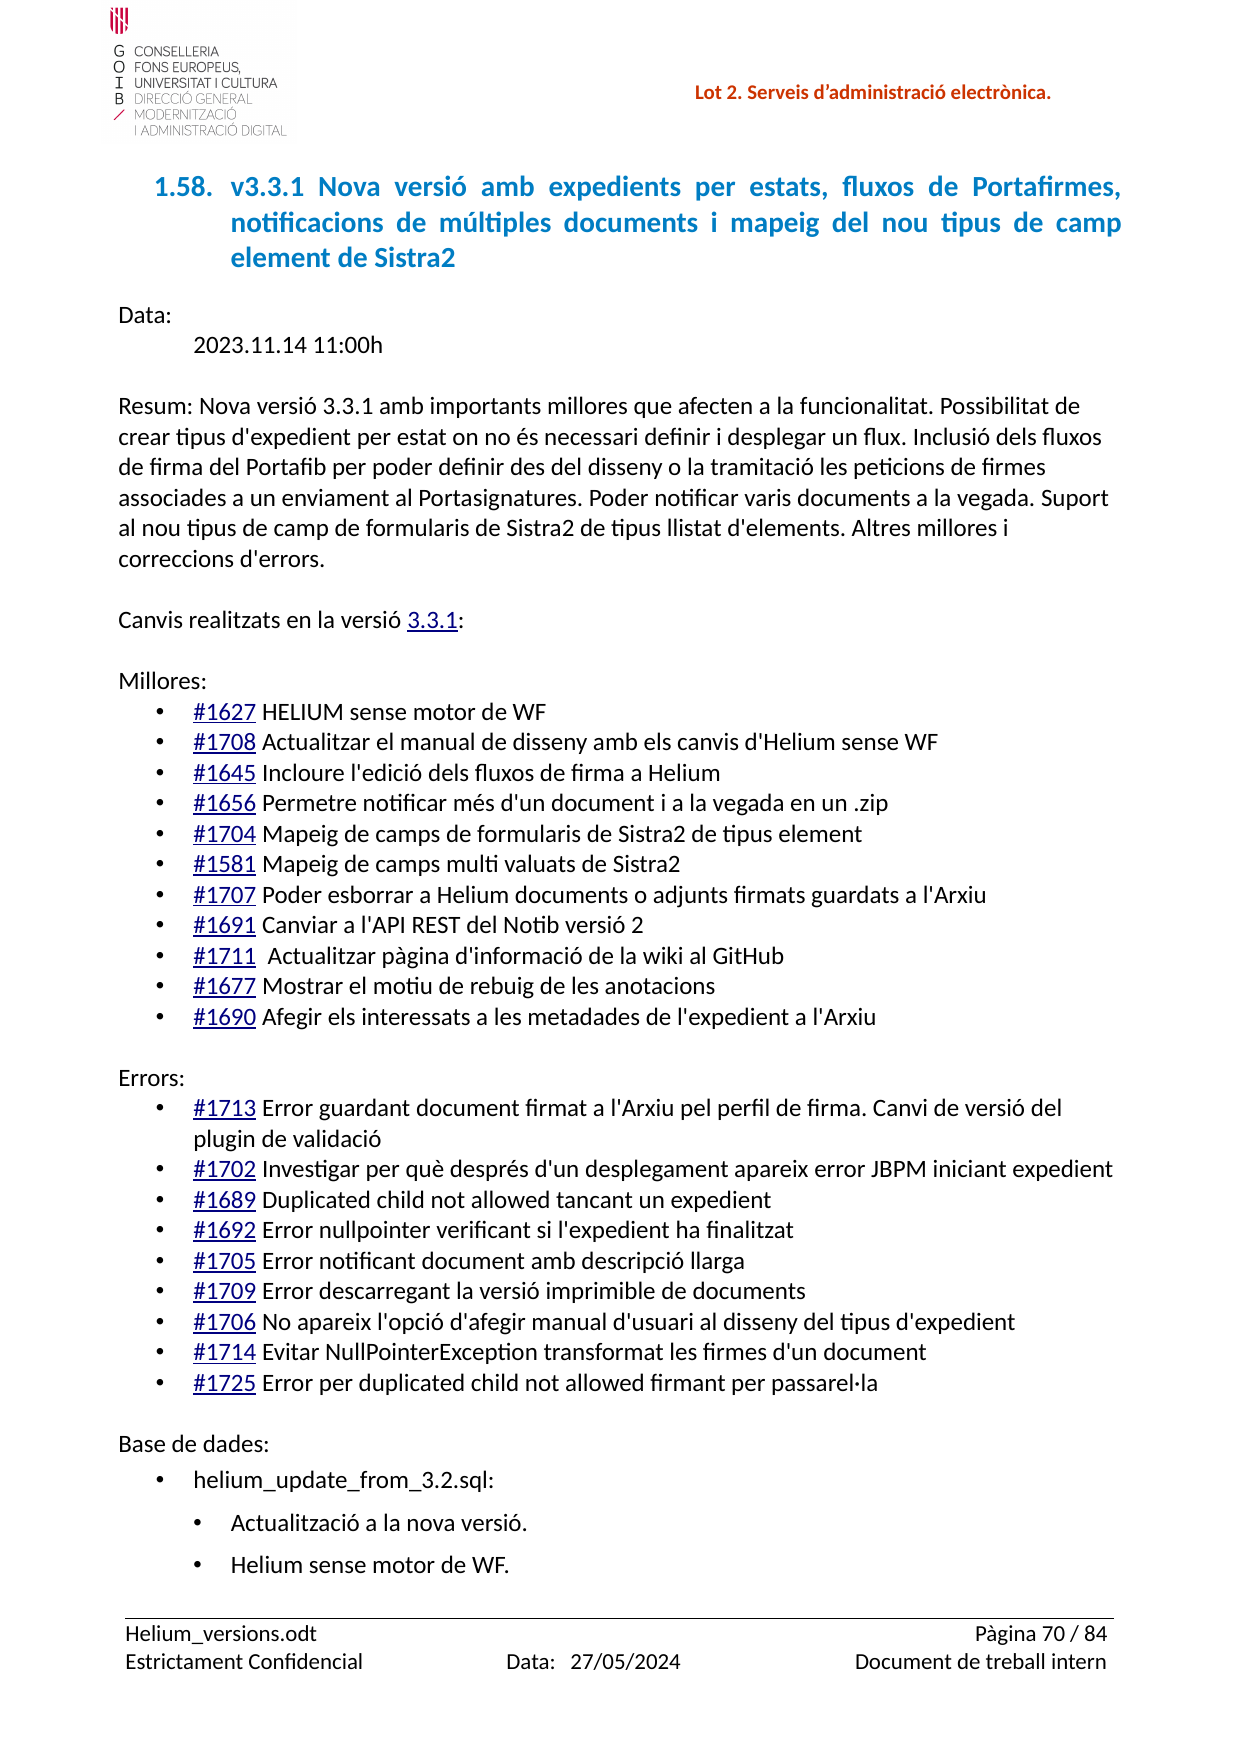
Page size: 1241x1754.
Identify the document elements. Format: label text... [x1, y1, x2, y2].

list #1725 Error per duplicated child not allowed firmant per passarel·la [156, 1367, 1122, 1398]
text Canvis realitzats en la versió 3.3.1: [118, 604, 1122, 634]
list #1656 Permetre notificar més d'un document i a la vegada en un .zip [156, 787, 1122, 818]
list #1690 Afegir els interessats a les metadades de l'expedient a l'Arxiu [156, 1001, 1122, 1031]
list #1692 Error nullpointer verificant si l'expedient ha finalitzat [156, 1214, 1122, 1245]
list #1689 Duplicated child not allowed tancant un expedient [156, 1184, 1122, 1214]
list #1713 Error guardant document firmat a l'Arxiu pel perfil de firma. Canvi de versió del plugin de validació [156, 1092, 1122, 1153]
text Base de dades: [118, 1428, 1122, 1459]
list #1702 Investigar per què després d'un desplegament apareix error JBPM iniciant expedient [156, 1153, 1122, 1184]
list #1707 Poder esborrar a Helium documents o adjunts firmats guardats a l'Arxiu [156, 879, 1122, 909]
list #1581 Mapeig de camps multi valuats de Sistra2 [156, 848, 1122, 879]
list #1704 Mapeig de camps de formularis de Sistra2 de tipus element [156, 818, 1122, 848]
text Errors: [118, 1062, 1122, 1092]
list #1714 Evitar NullPointerException transformat les firmes d'un document [156, 1337, 1122, 1367]
list #1645 Incloure l'edició dels fluxos de firma a Helium [156, 757, 1122, 787]
list #1711 Actualitzar pàgina d'informació de la wiki al GitHub [156, 940, 1122, 970]
list #1677 Mostrar el motiu de rebuig de les anotacions [156, 970, 1122, 1001]
text 2023.11.14 11:00h [118, 329, 1122, 360]
list #1706 No apareix l'opció d'afegir manual d'usuari al disseny del tipus d'expedient [156, 1306, 1122, 1337]
list #1691 Canviar a l'API REST del Notib versió 2 [156, 909, 1122, 940]
list helium_update_from_3.2.sql: [156, 1464, 1122, 1495]
list #1705 Error notificant document amb descripció llarga [156, 1245, 1122, 1276]
list Helium sense motor de WF. [193, 1549, 1122, 1580]
text Millores: [118, 665, 1122, 696]
list #1627 HELIUM sense motor de WF [156, 696, 1122, 726]
text Resum: Nova versió 3.3.1 amb importants millores que afecten a la funcionalitat. Possibilitat de crear tipus d'expedient per estat on no és necessari definir i desplegar un flux. Inclusió dels fluxos de firma del Portafib per poder definir des del disseny o la tramitació les peticions de firmes associades a un enviament al Portasignatures. Poder notificar varis documents a la vegada. Suport al nou tipus de camp de formularis de Sistra2 de tipus llistat d'elements. Altres millores i correccions d'errors. [118, 390, 1122, 573]
list #1709 Error descarregant la versió imprimible de documents [156, 1276, 1122, 1306]
list Actualització a la nova versió. [193, 1507, 1122, 1537]
subtitle v3.3.1 Nova versió amb expedients per estats, fluxos de Portafirmes, notificacions de múltiples documents i mapeig del nou tipus de camp element de Sistra2 [153, 168, 1122, 275]
list #1708 Actualitzar el manual de disseny amb els canvis d'Helium sense WF [156, 726, 1122, 757]
text Data: [118, 299, 1122, 329]
picture [100, 0, 297, 144]
